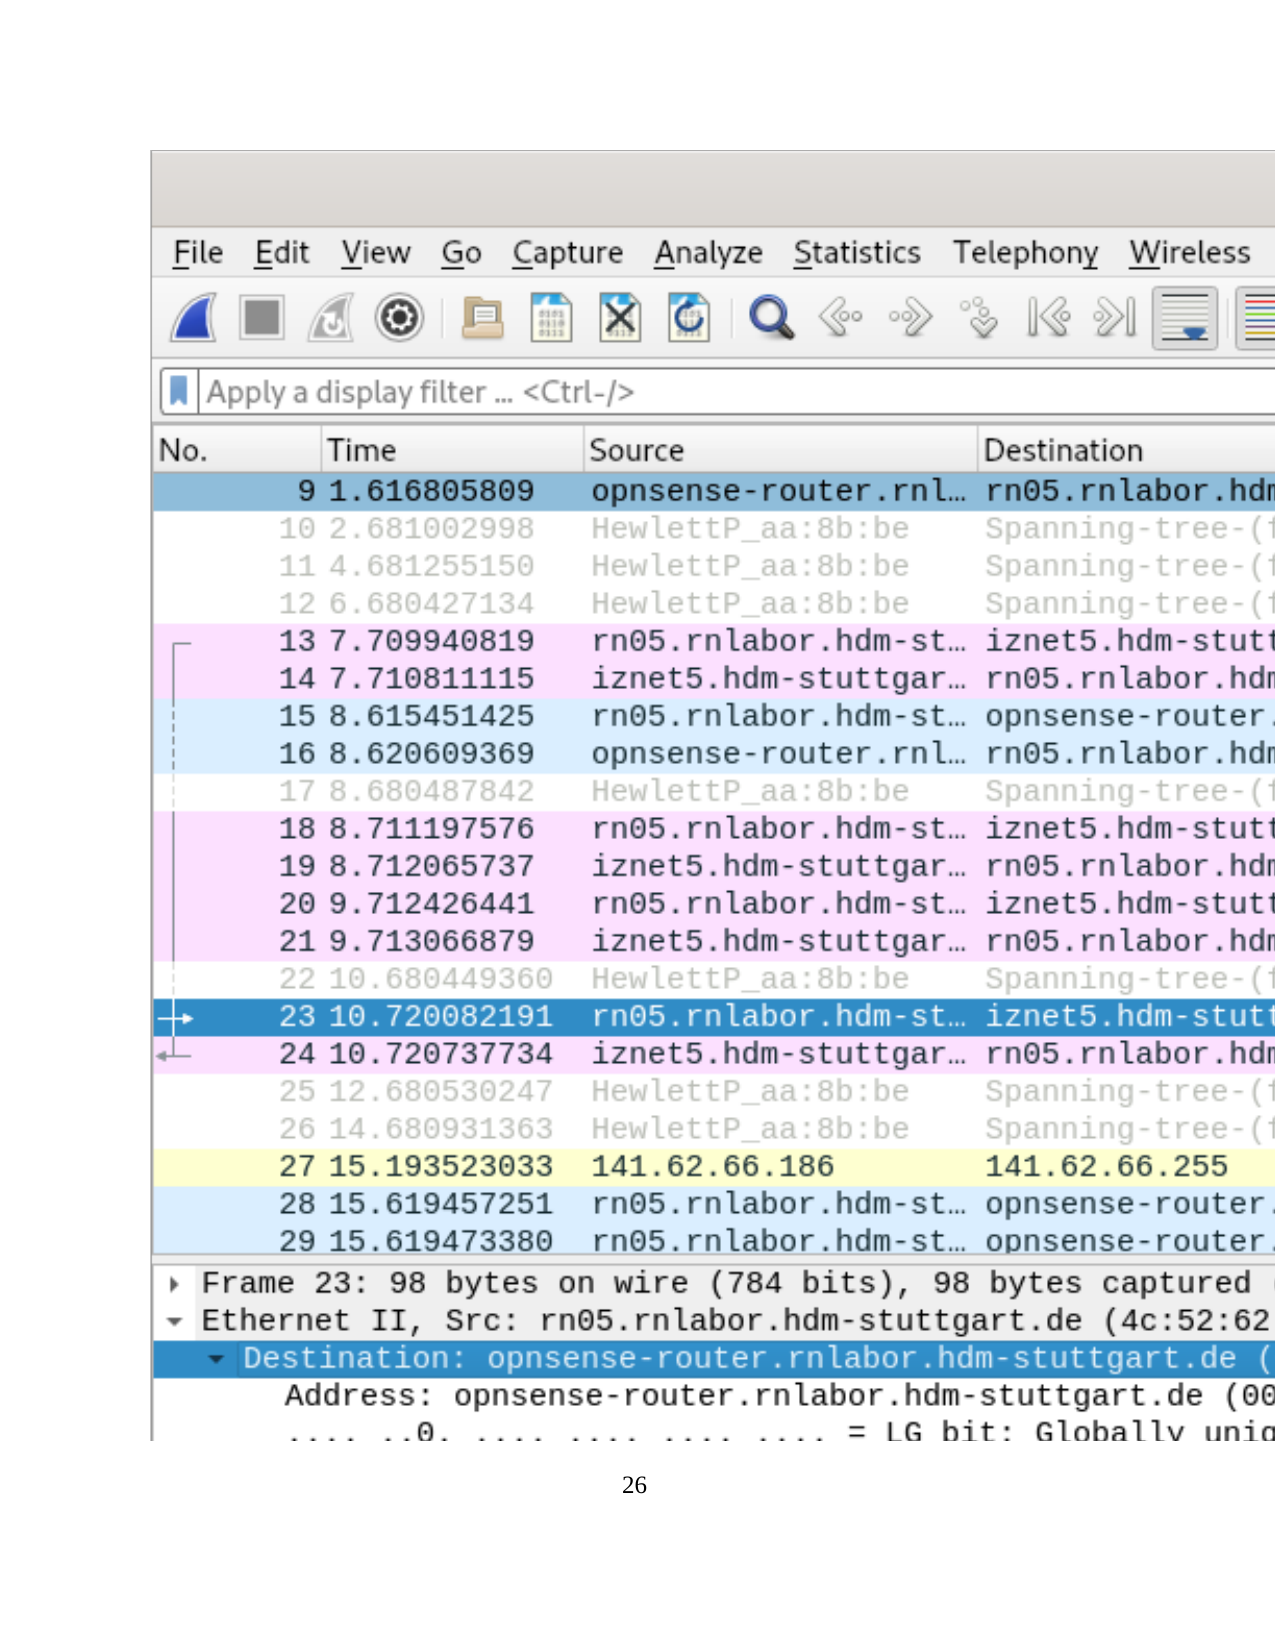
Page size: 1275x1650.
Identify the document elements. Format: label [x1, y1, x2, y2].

picture [150, 150, 1275, 1441]
